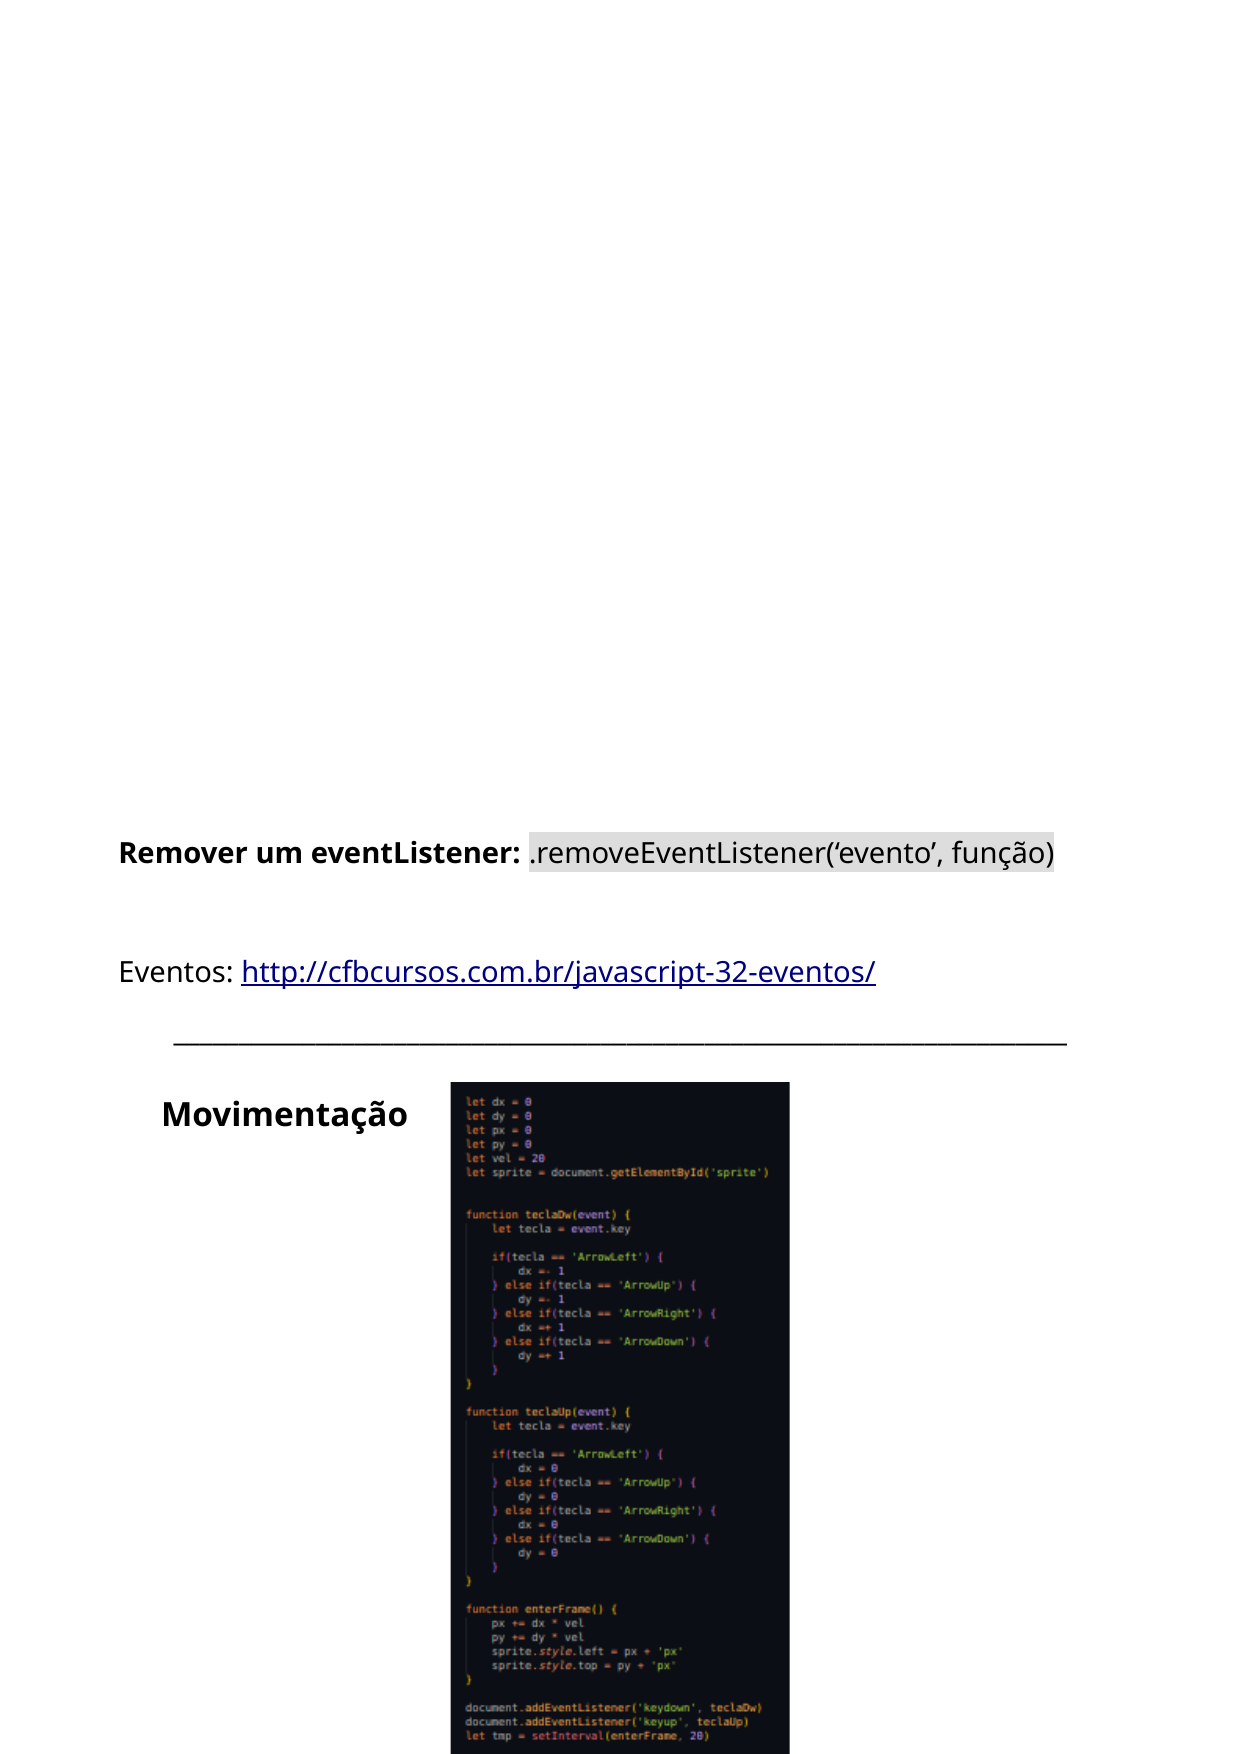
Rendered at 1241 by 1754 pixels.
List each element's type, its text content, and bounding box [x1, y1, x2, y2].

subtitle [790, 1091, 1122, 1136]
picture [450, 1082, 790, 1754]
text Eventos: http://cfbcursos.com.br/javascript-32-eventos/ [118, 951, 1122, 991]
text Remover um eventListener: .removeEventListener(‘evento’, função) [118, 832, 1122, 872]
subtitle Movimentação [118, 1091, 450, 1136]
text _____________________________________________________________________ [118, 1010, 1122, 1050]
